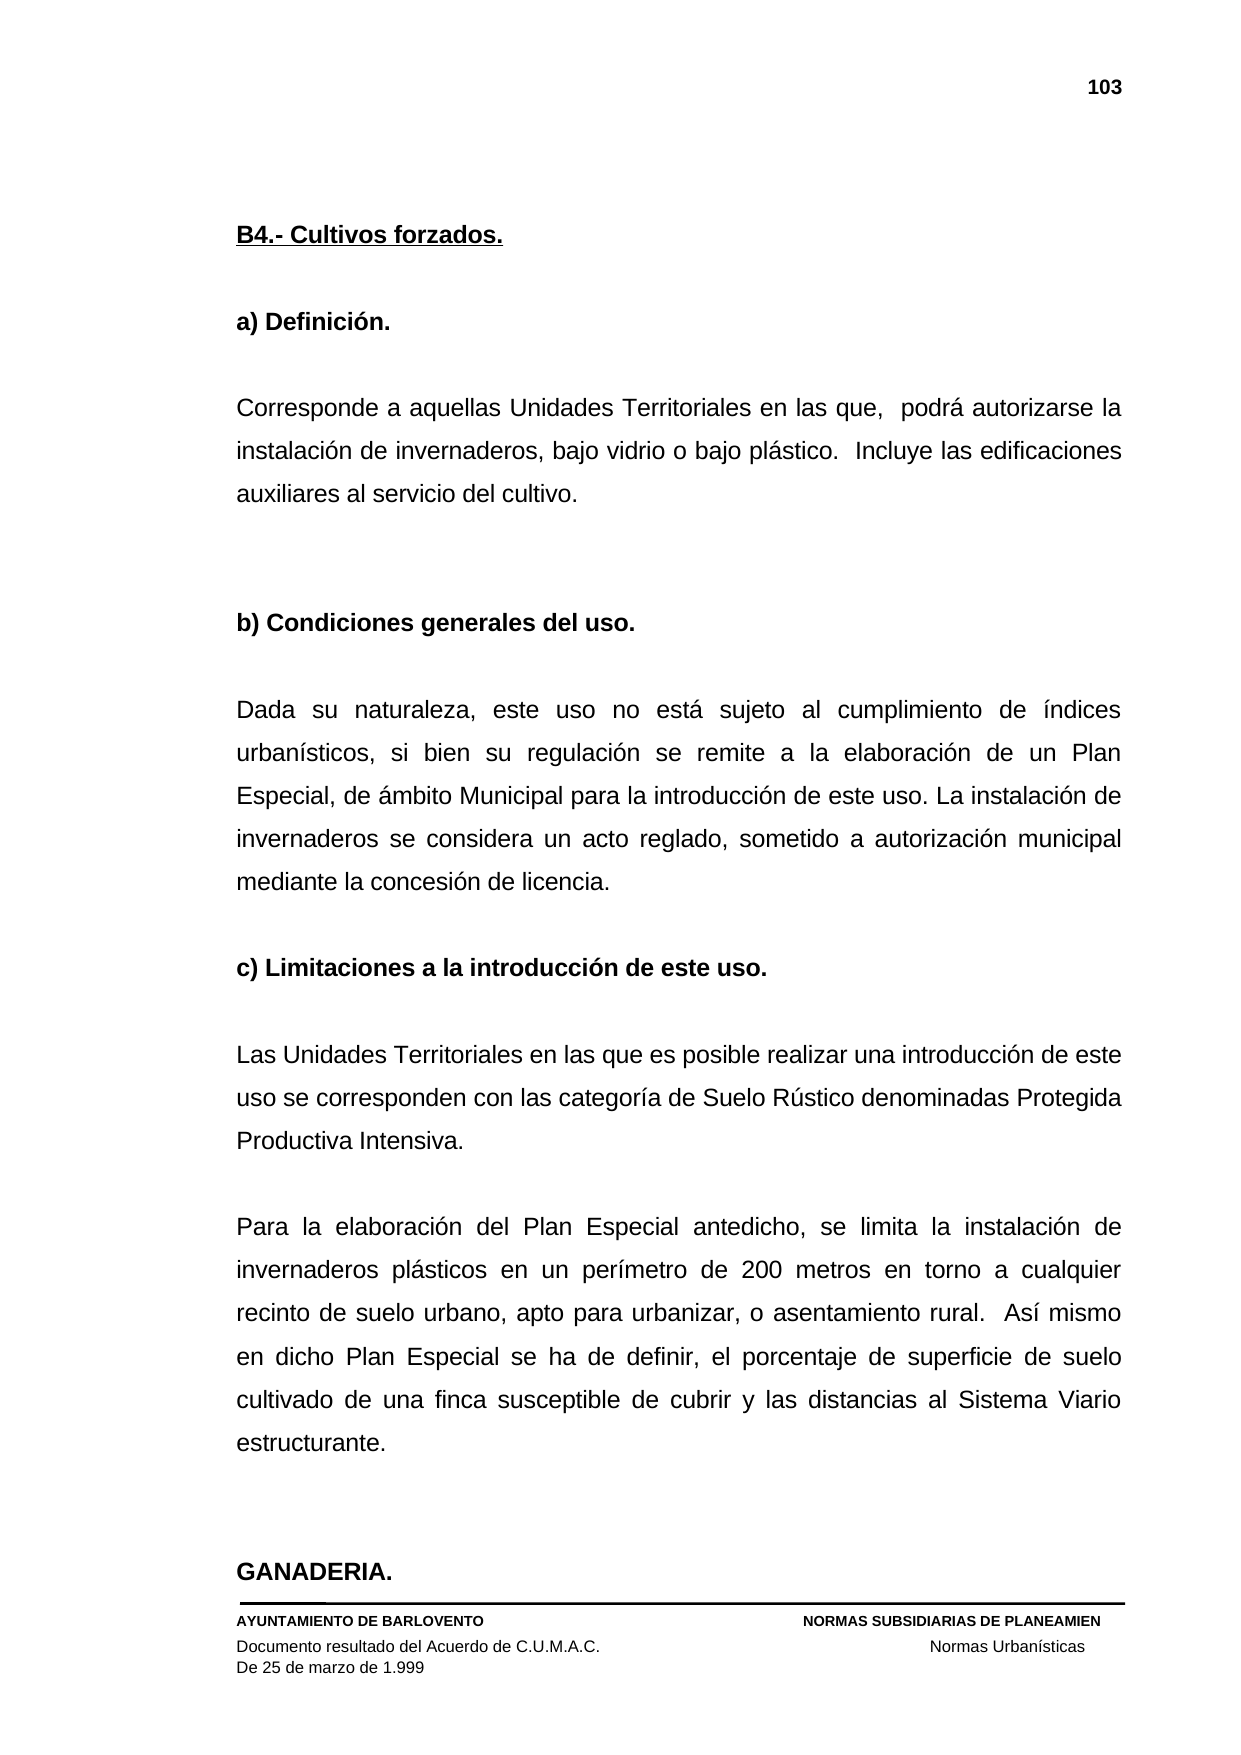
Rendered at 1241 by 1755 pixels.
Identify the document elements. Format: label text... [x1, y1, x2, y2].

text b) Condiciones generales del uso. [236, 608, 1122, 637]
text a) Definición. [236, 307, 1122, 335]
text Dada su naturaleza, este uso no está sujeto al cumplimiento de índices urbanísticos, si bien su regulación se remite a la elaboración de un Plan Especial, de ámbito Municipal para la introducción de este uso. La instalación de invernaderos se considera un acto reglado, sometido a autorización municipal mediante la concesión de licencia. [236, 695, 1122, 896]
text Para la elaboración del Plan Especial antedicho, se limita la instalación de invernaderos plásticos en un perímetro de 200 metros en torno a cualquier recinto de suelo urbano, apto para urbanizar, o asentamiento rural. Así mismo en dicho Plan Especial se ha de definir, el porcentaje de superficie de suelo cultivado de una finca susceptible de cubrir y las distancias al Sistema Viario estructurante. [236, 1212, 1122, 1457]
text B4.‑ Cultivos forzados. [236, 220, 1122, 249]
text GANADERIA. [236, 1557, 1122, 1586]
text c) Limitaciones a la introducción de este uso. [236, 953, 1122, 982]
text Corresponde a aquellas Unidades Territoriales en las que, podrá autorizarse la instalación de invernaderos, bajo vidrio o bajo plástico. Incluye las edificaciones auxiliares al servicio del cultivo. [236, 393, 1122, 508]
text Las Unidades Territoriales en las que es posible realizar una introducción de este uso se corresponden con las categoría de Suelo Rústico denominadas Protegida Productiva Intensiva. [236, 1040, 1122, 1155]
